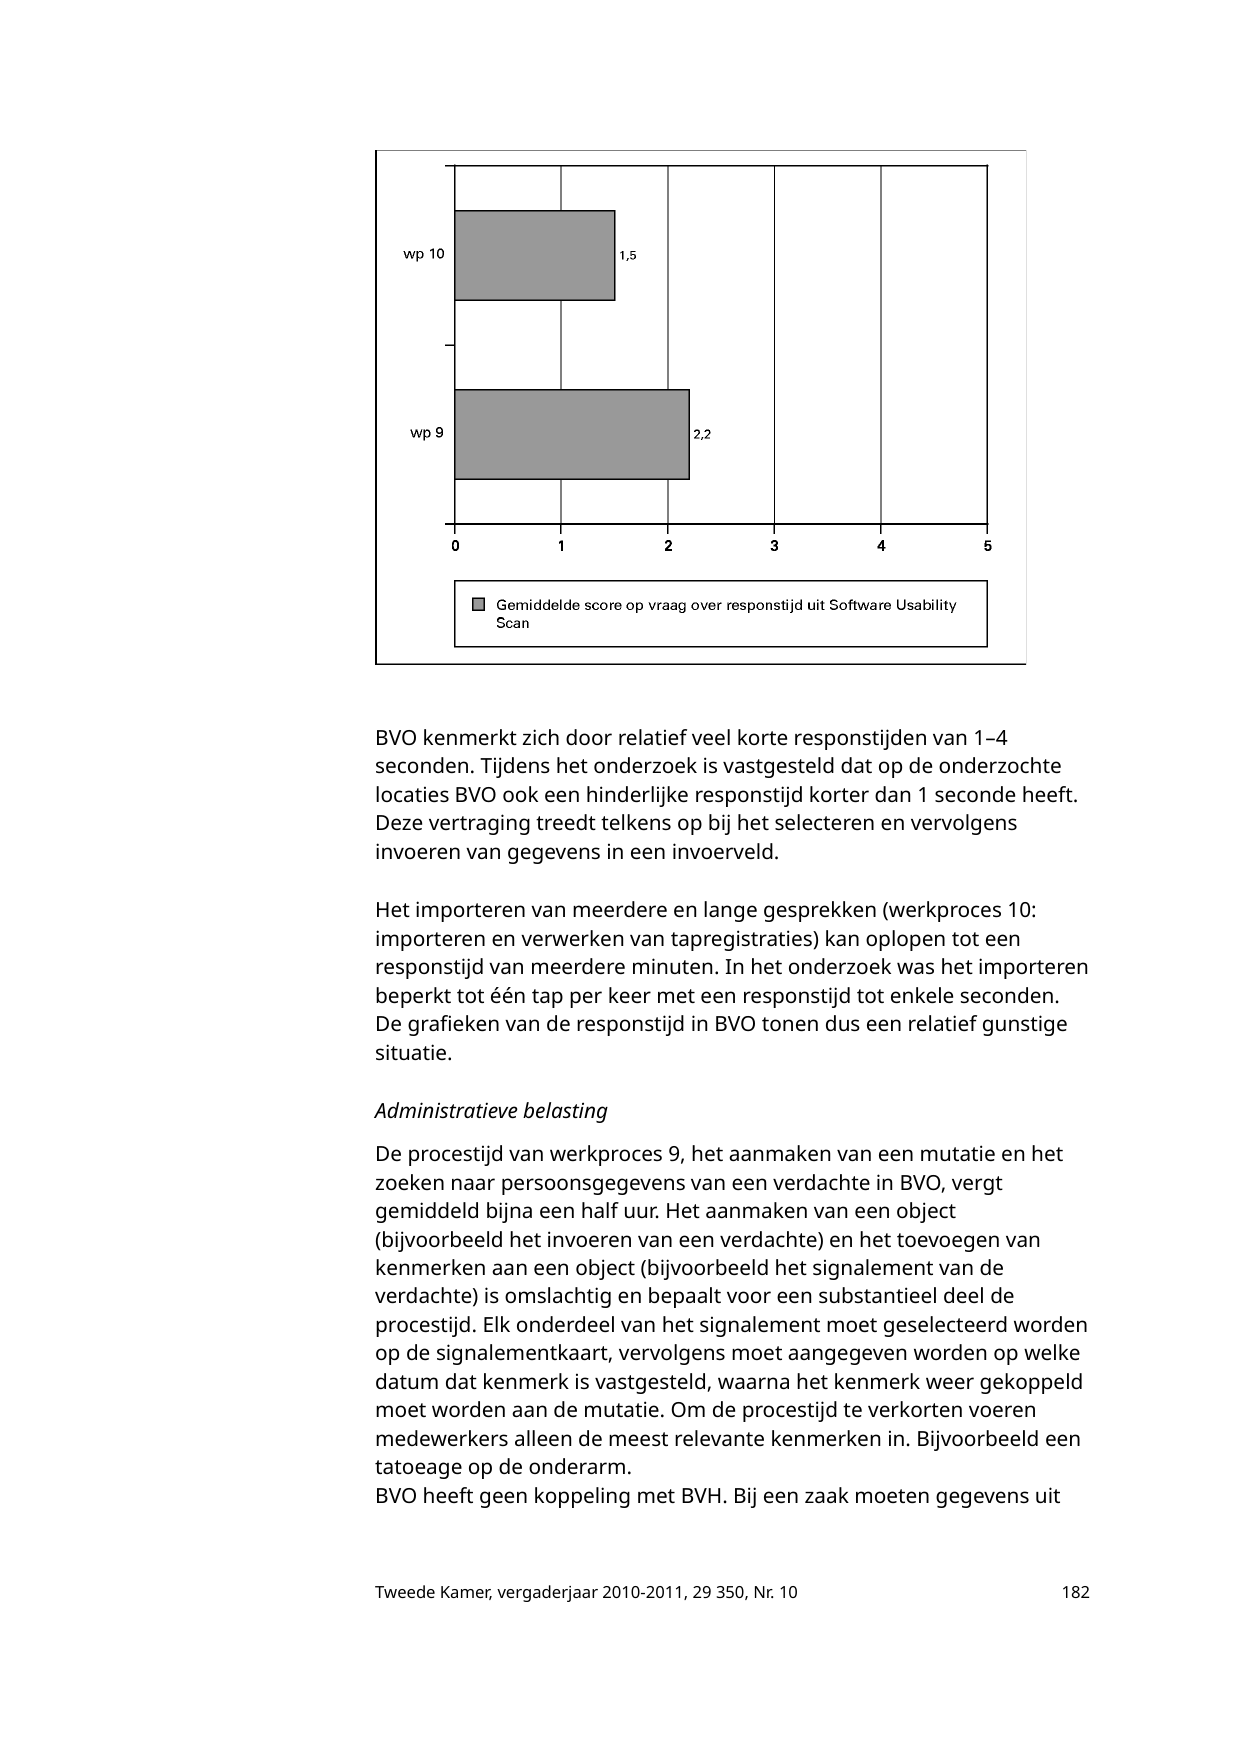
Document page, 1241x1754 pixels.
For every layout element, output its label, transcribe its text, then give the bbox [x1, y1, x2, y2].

text BVO heeft geen koppeling met BVH. Bij een zaak moeten gegevens uit [375, 1481, 1090, 1509]
text BVO kenmerkt zich door relatief veel korte responstijden van 1–4 seconden. Tijdens het onderzoek is vastgesteld dat op de onderzochte locaties BVO ook een hinderlijke responstijd korter dan 1 seconde heeft. Deze vertraging treedt telkens op bij het selecteren en vervolgens invoeren van gegevens in een invoerveld. [375, 723, 1090, 865]
text Administratieve belasting [375, 1096, 1090, 1124]
text Het importeren van meerdere en lange gesprekken (werkproces 10: importeren en verwerken van tapregistraties) kan oplopen tot een responstijd van meerdere minuten. In het onderzoek was het importeren beperkt tot één tap per keer met een responstijd tot enkele seconden. De grafieken van de responstijd in BVO tonen dus een relatief gunstige situatie. [375, 895, 1090, 1066]
picture [375, 150, 1027, 665]
text De procestijd van werkproces 9, het aanmaken van een mutatie en het zoeken naar persoonsgegevens van een verdachte in BVO, vergt gemiddeld bijna een half uur. Het aanmaken van een object (bijvoorbeeld het invoeren van een verdachte) en het toevoegen van kenmerken aan een object (bijvoorbeeld het signalement van de verdachte) is omslachtig en bepaalt voor een substantieel deel de procestijd. Elk onderdeel van het signalement moet geselecteerd worden op de signalementkaart, vervolgens moet aangegeven worden op welke datum dat kenmerk is vastgesteld, waarna het kenmerk weer gekoppeld moet worden aan de mutatie. Om de procestijd te verkorten voeren medewerkers alleen de meest relevante kenmerken in. Bijvoorbeeld een tatoeage op de onderarm. [375, 1139, 1090, 1481]
